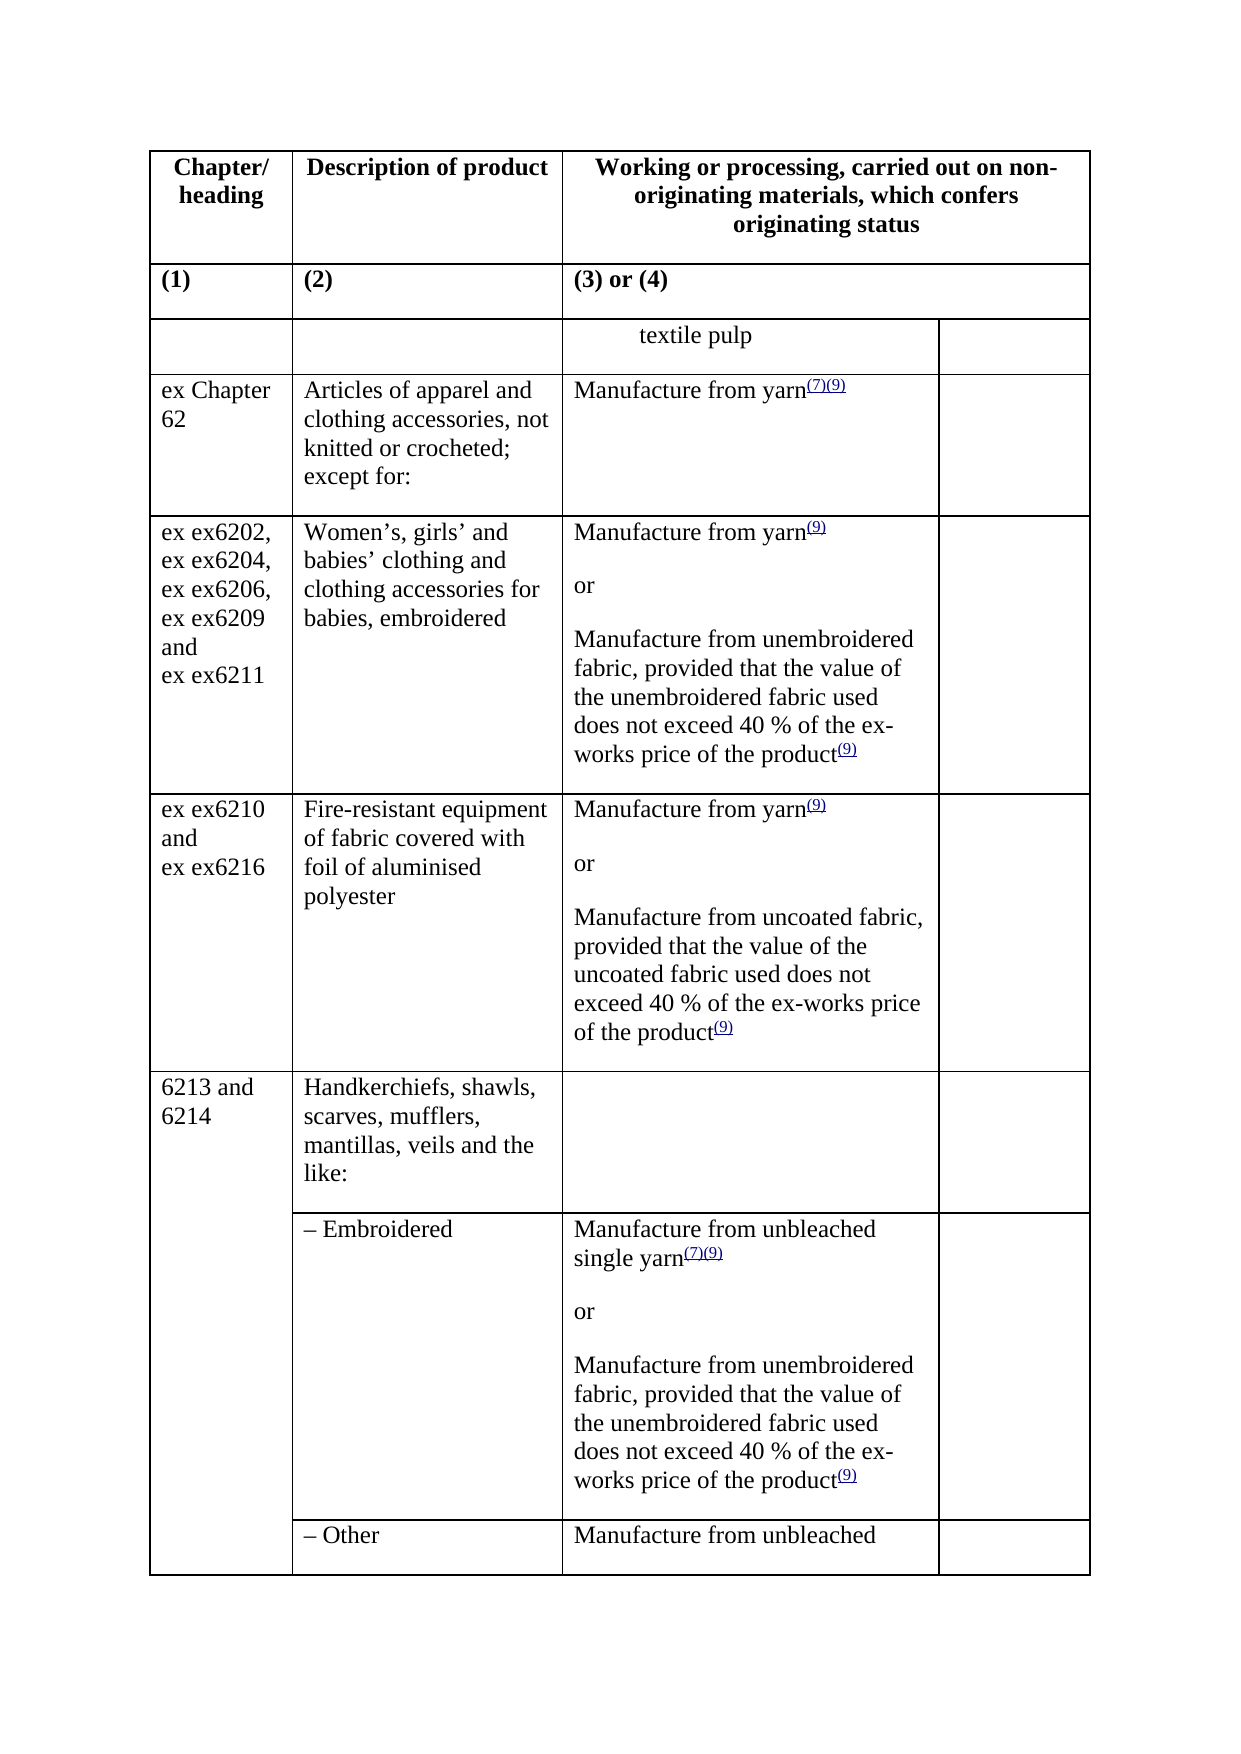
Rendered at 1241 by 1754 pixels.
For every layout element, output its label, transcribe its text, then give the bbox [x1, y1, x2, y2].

table_cell [940, 517, 1089, 793]
table_cell Articles of apparel and clothing accessories, not knitted or crocheted; except for: [293, 375, 562, 515]
table_cell [293, 320, 562, 373]
table_cell [151, 320, 292, 373]
table_cell Women’s, girls’ and babies’ clothing and clothing accessories for babies, embroidered [293, 517, 562, 793]
table_cell [940, 375, 1089, 515]
table_cell [940, 1521, 1089, 1574]
table_cell – Embroidered [293, 1214, 562, 1519]
table_cell Manufacture from yarn(7)(9) [563, 375, 938, 515]
table_cell textile pulp [628, 320, 928, 373]
table_cell [151, 1212, 292, 1519]
table_cell Handkerchiefs, shawls, scarves, mufflers, mantillas, veils and the like: [293, 1072, 562, 1212]
table_header Description of product [293, 152, 562, 263]
table_cell [940, 1072, 1089, 1212]
table_cell Fire-resistant equipment of fabric covered with foil of aluminised polyester [293, 795, 562, 1071]
table_cell (1) [151, 265, 292, 318]
table_cell [563, 1072, 938, 1212]
table_cell Manufacture from yarn(9) or Manufacture from unembroidered fabric, provided that the value of the unembroidered fabric used does not exceed 40 % of the ex-works price of the product(9) [563, 517, 938, 793]
table_header Chapter/ heading [151, 152, 292, 263]
table_cell ex ex6202, ex ex6204, ex ex6206, ex ex6209 and ex ex6211 [151, 517, 292, 793]
table_cell ex Chapter 62 [151, 375, 292, 515]
table_cell [151, 1519, 292, 1574]
table_cell [563, 320, 938, 373]
table_cell ex ex6210 and ex ex6216 [151, 795, 292, 1071]
table_cell [940, 795, 1089, 1071]
table_header Working or processing, carried out on non-originating materials, which confers originating status [563, 152, 1089, 263]
table_cell Manufacture from yarn(9) or Manufacture from uncoated fabric, provided that the value of the uncoated fabric used does not exceed 40 % of the ex-works price of the product(9) [563, 795, 938, 1071]
table_cell (3) or (4) [563, 265, 1089, 318]
table_cell Manufacture from unbleached single yarn(7)(9) or Manufacture from unembroidered fabric, provided that the value of the unembroidered fabric used does not exceed 40 % of the ex-works price of the product(9) [563, 1214, 938, 1519]
table_cell [940, 320, 1089, 373]
table_cell – Other [293, 1521, 562, 1574]
table_cell [940, 1214, 1089, 1519]
table_cell [574, 320, 628, 373]
table_cell (2) [293, 265, 562, 318]
table_cell Manufacture from unbleached [563, 1521, 938, 1574]
table_cell 6213 and 6214 [151, 1072, 292, 1212]
